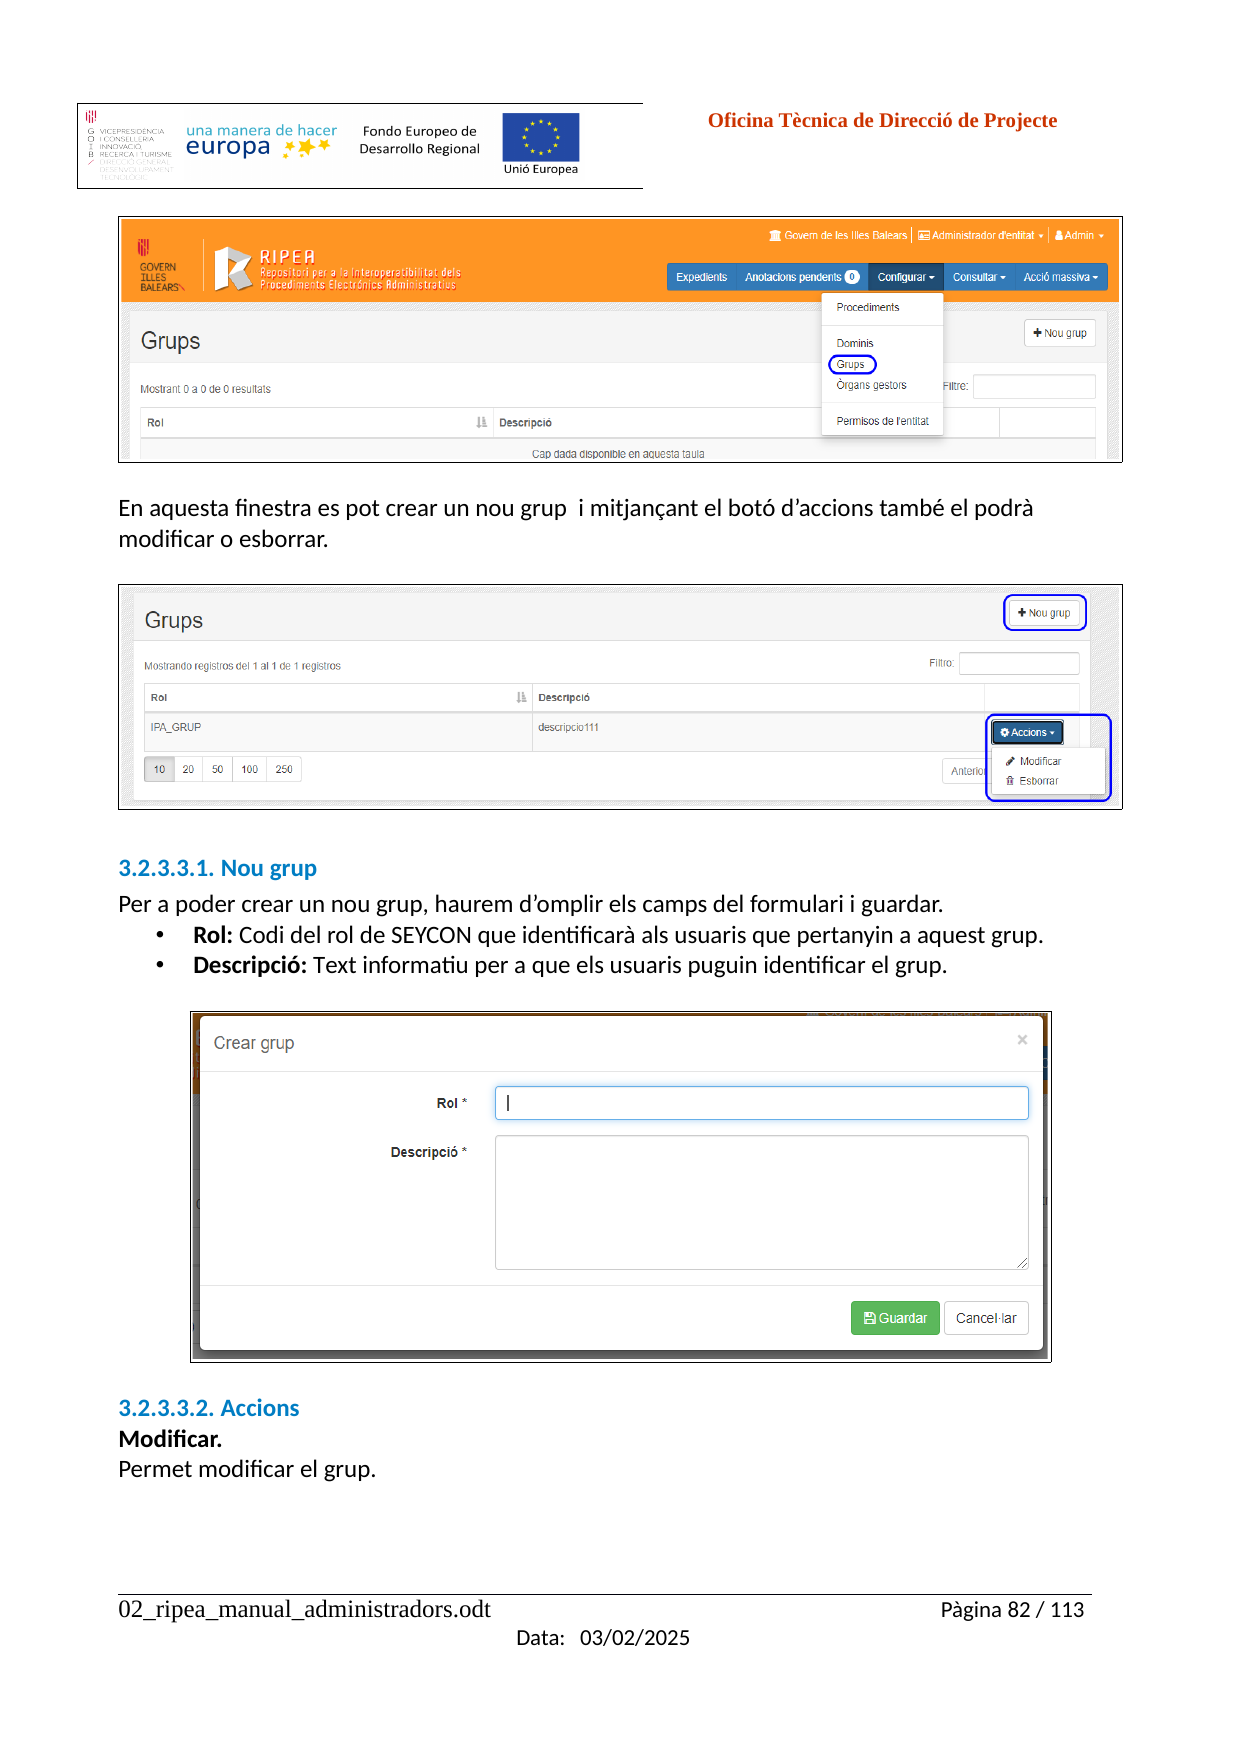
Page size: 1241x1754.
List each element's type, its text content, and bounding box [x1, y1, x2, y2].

subtitle 3.2.3.3.1. Nou grup [118, 852, 1122, 882]
text En aquesta finestra es pot crear un nou grup i mitjançant el botó d’accions també el podrà modificar o esborrar. [118, 492, 1122, 553]
subtitle 3.2.3.3.2. Accions [118, 1392, 1122, 1423]
picture [121, 587, 1119, 806]
picture [82, 108, 178, 182]
picture [192, 1013, 1048, 1359]
text Permet modificar el grup. [118, 1453, 1122, 1484]
picture [121, 219, 1119, 459]
list Rol: Codi del rol de SEYCON que identificarà als usuaris que pertanyin a aquest grup. [156, 919, 1122, 950]
text Modificar. [118, 1423, 1122, 1453]
list Descripció: Text informatiu per a que els usuaris puguin identificar el grup. [156, 950, 1122, 980]
picture [184, 108, 585, 182]
text Per a poder crear un nou grup, haurem d’omplir els camps del formulari i guardar. [118, 889, 1122, 919]
